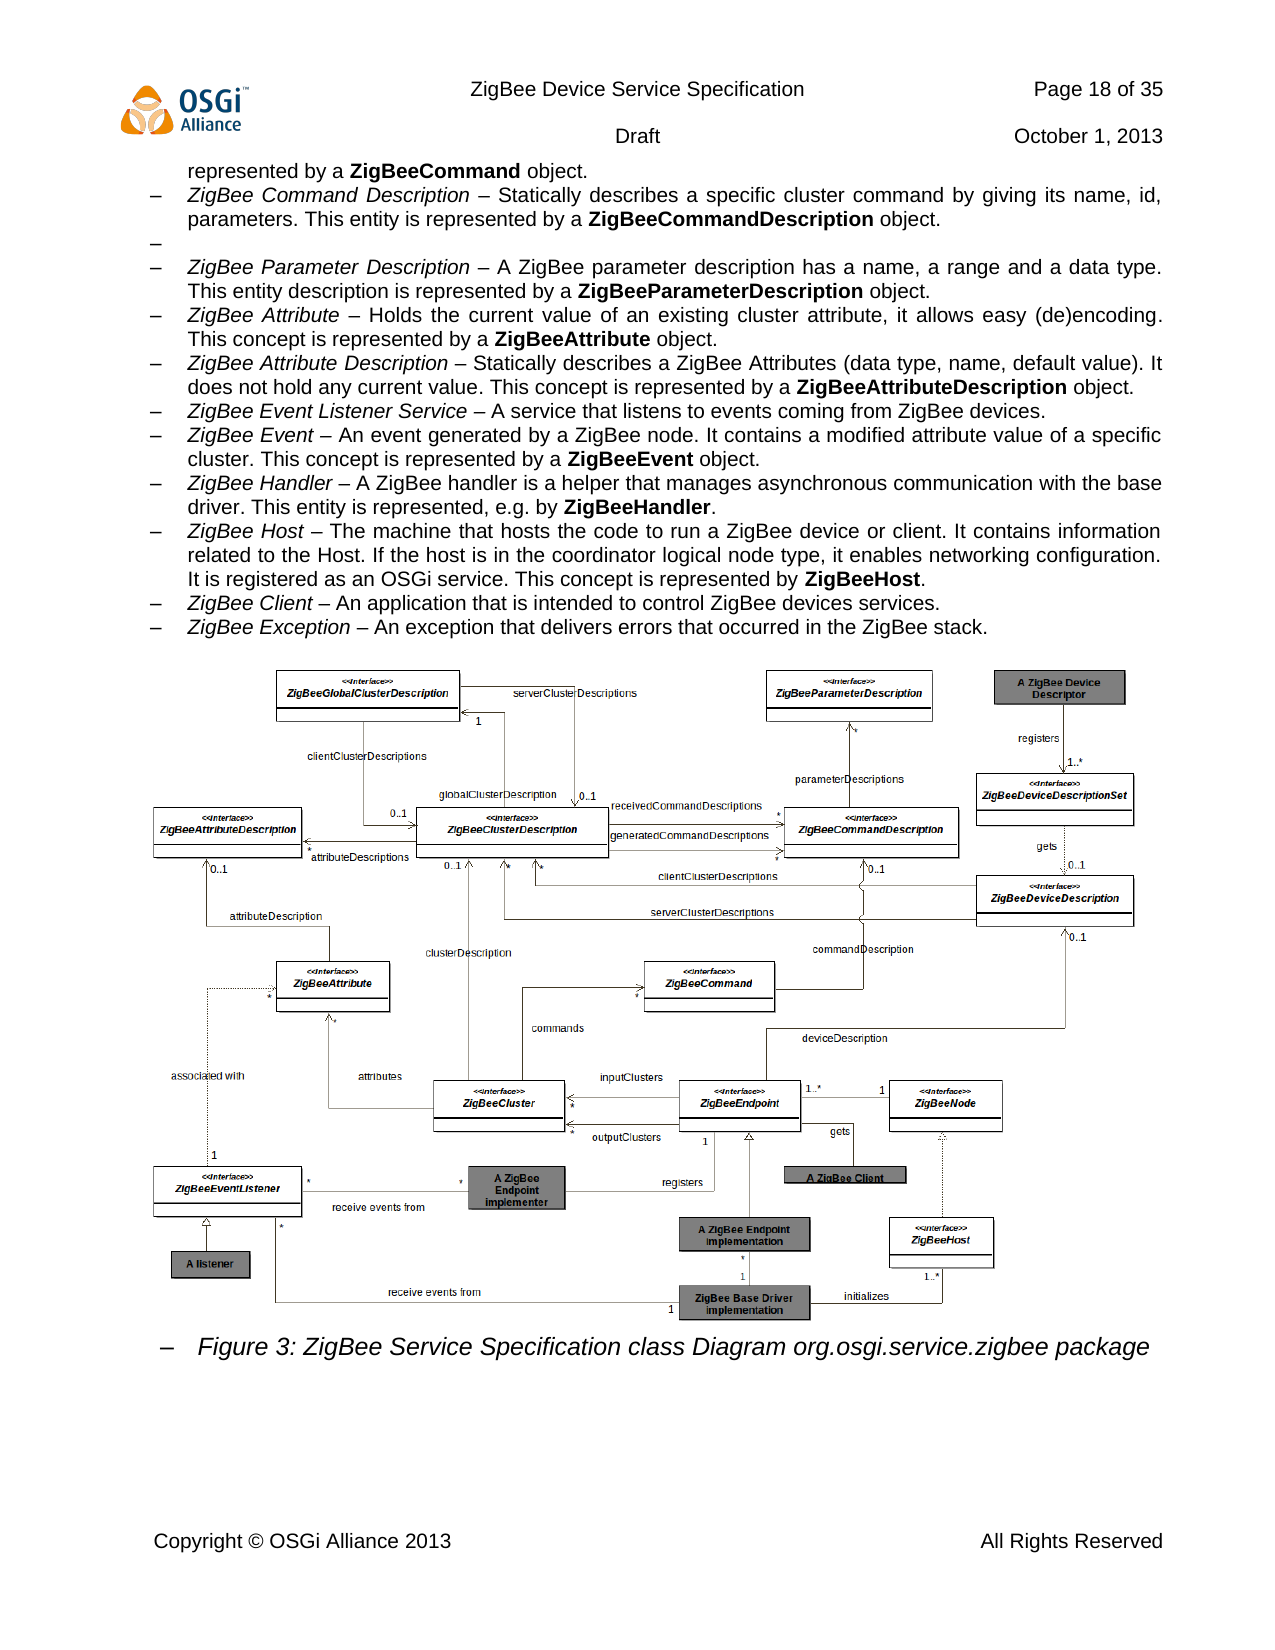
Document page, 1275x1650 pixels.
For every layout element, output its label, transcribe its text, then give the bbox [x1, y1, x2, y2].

list ZigBee Host – The machine that hosts the code to run a ZigBee device or client. It contains information related to the Host. If the host is in the coordinator logical node type, it enables networking configuration. It is registered as an OSGi service. This concept is represented by ZigBeeHost. [150, 519, 1163, 591]
list ZigBee Event – An event generated by a ZigBee node. It contains a modified attribute value of a specific cluster. This concept is represented by a ZigBeeEvent object. [150, 423, 1163, 471]
list ZigBee Parameter Description – A ZigBee parameter description has a name, a range and a data type. This entity description is represented by a ZigBeeParameterDescription object. [150, 255, 1163, 303]
list represented by a ZigBeeCommand object. [150, 159, 1163, 183]
list ZigBee Command Description – Statically describes a specific cluster command by giving its name, id, parameters. This entity is represented by a ZigBeeCommandDescription object. [150, 183, 1163, 231]
list ZigBee Handler – A ZigBee handler is a helper that manages asynchronous communication with the base driver. This entity is represented, e.g. by ZigBeeHandler. [150, 471, 1163, 519]
list ZigBee Exception – An exception that delivers errors that occurred in the ZigBee stack. [150, 615, 1163, 639]
picture [132, 639, 1143, 1332]
list ZigBee Attribute Description – Statically describes a ZigBee Attributes (data type, name, default value). It does not hold any current value. This concept is represented by a ZigBeeAttributeDescription object. [150, 351, 1163, 399]
list ZigBee Attribute – Holds the current value of an existing cluster attribute, it allows easy (de)encoding. This concept is represented by a ZigBeeAttribute object. [150, 303, 1163, 351]
picture [113, 78, 257, 142]
list Figure 3: ZigBee Service Specification class Diagram org.osgi.service.zigbee package [150, 1332, 1163, 1361]
list ZigBee Event Listener Service – A service that listens to events coming from ZigBee devices. [150, 399, 1163, 423]
list ZigBee Client – An application that is intended to control ZigBee devices services. [150, 591, 1163, 615]
